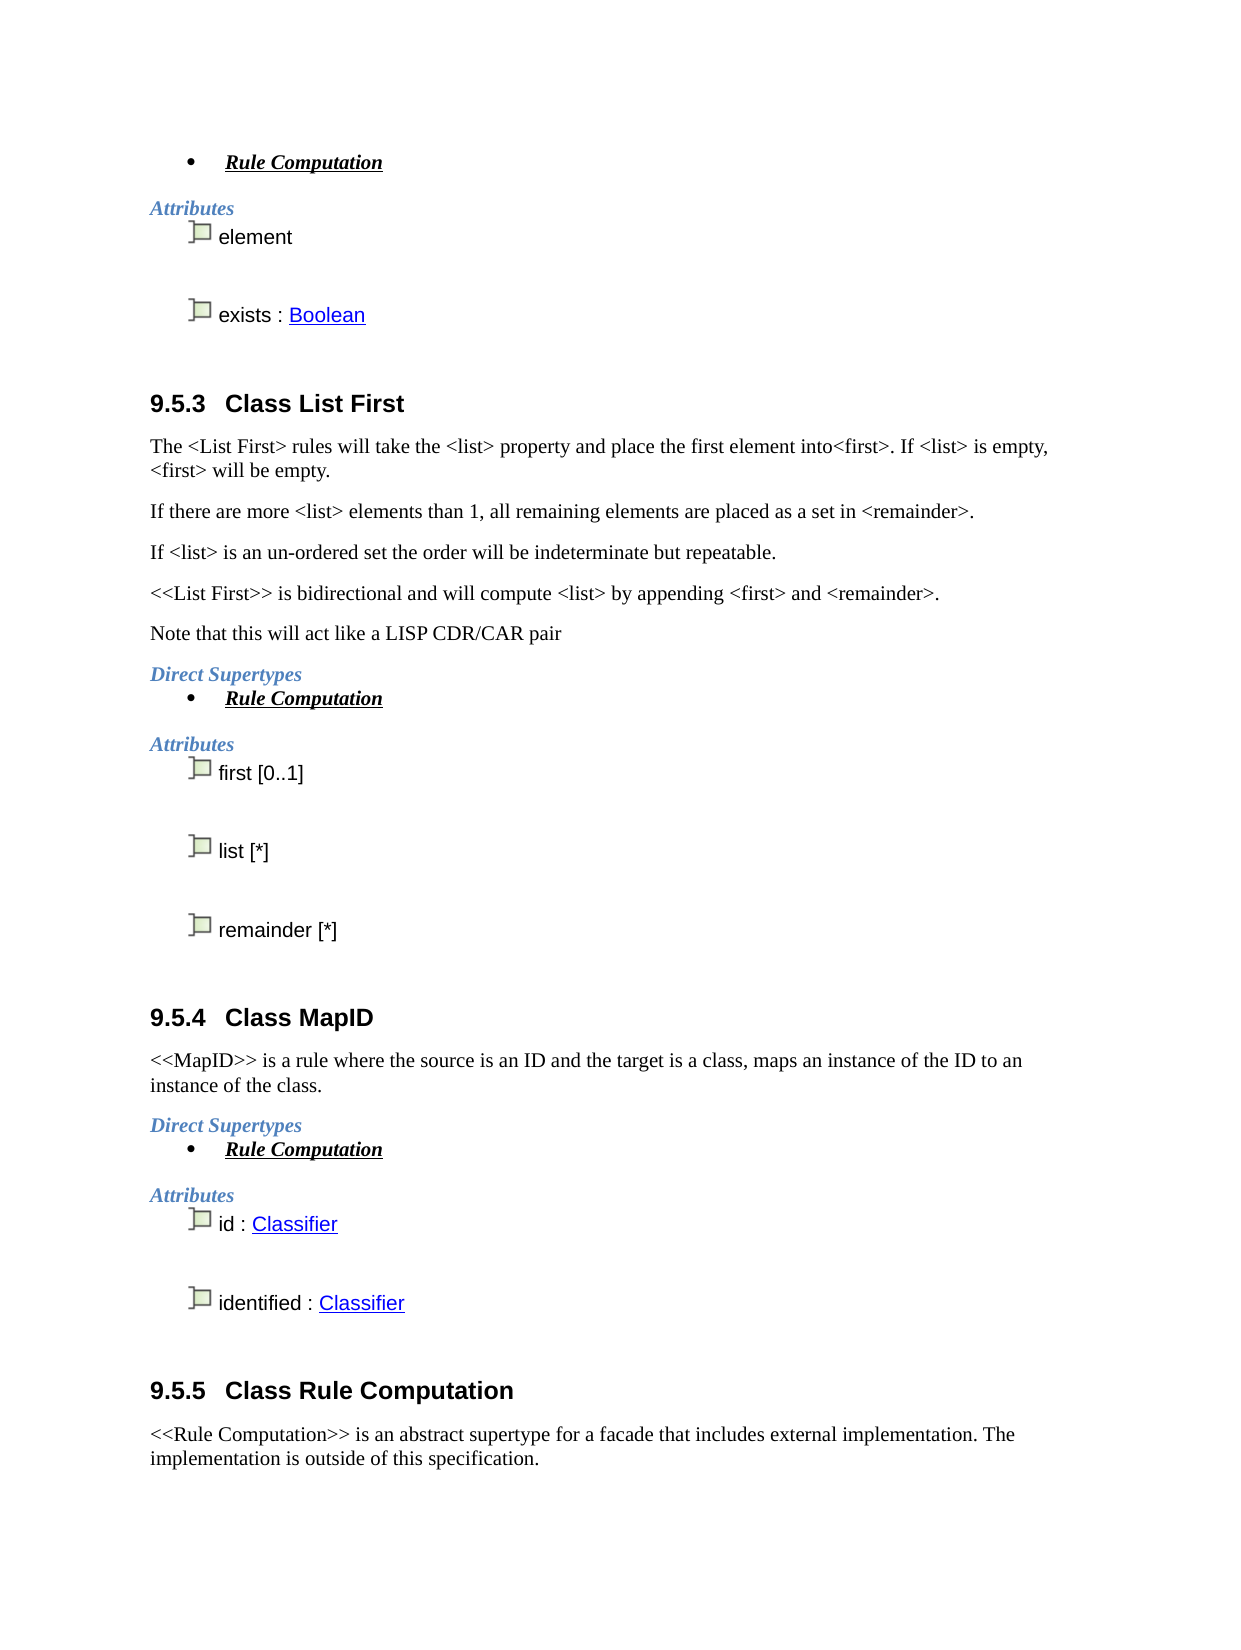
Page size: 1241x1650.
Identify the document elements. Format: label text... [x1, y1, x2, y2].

text <<Rule Computation>> is an abstract supertype for a facade that includes external implementation. The implementation is outside of this specification. [150, 1421, 1090, 1469]
picture [187, 1206, 213, 1232]
picture [187, 297, 213, 323]
text If <list> is an un-ordered set the order will be indeterminate but repeatable. [150, 540, 1090, 564]
list Rule Computation [187, 1137, 1090, 1161]
picture [187, 219, 213, 245]
text first [0..1] [187, 756, 1090, 785]
text Direct Supertypes [150, 662, 1090, 686]
text id : Classifier [187, 1207, 1090, 1236]
text <<MapID>> is a rule where the source is an ID and the target is a class, maps an instance of the ID to an instance of the class. [150, 1048, 1090, 1097]
subtitle Class MapID [150, 1003, 1090, 1032]
text element [187, 219, 1090, 249]
picture [187, 755, 213, 781]
subtitle Class List First [150, 389, 1090, 417]
text Attributes [150, 731, 1090, 756]
text Direct Supertypes [150, 1113, 1090, 1137]
picture [187, 1285, 213, 1311]
picture [187, 912, 213, 938]
text Note that this will act like a LISP CDR/CAR pair [150, 621, 1090, 645]
text <<List First>> is bidirectional and will compute <list> by appending <first> and <remainder>. [150, 580, 1090, 604]
text Attributes [150, 196, 1090, 219]
text Attributes [150, 1183, 1090, 1207]
text identified : Classifier [187, 1285, 1090, 1314]
list Rule Computation [187, 686, 1090, 710]
list Rule Computation [187, 150, 1090, 174]
picture [187, 833, 213, 859]
subtitle Class Rule Computation [150, 1376, 1090, 1405]
text remainder [*] [187, 912, 1090, 942]
text The <List First> rules will take the <list> property and place the first element into<first>. If <list> is empty, <first> will be empty. [150, 434, 1090, 482]
text exists : Boolean [187, 298, 1090, 327]
text If there are more <list> elements than 1, all remaining elements are placed as a set in <remainder>. [150, 499, 1090, 523]
text list [*] [187, 834, 1090, 863]
